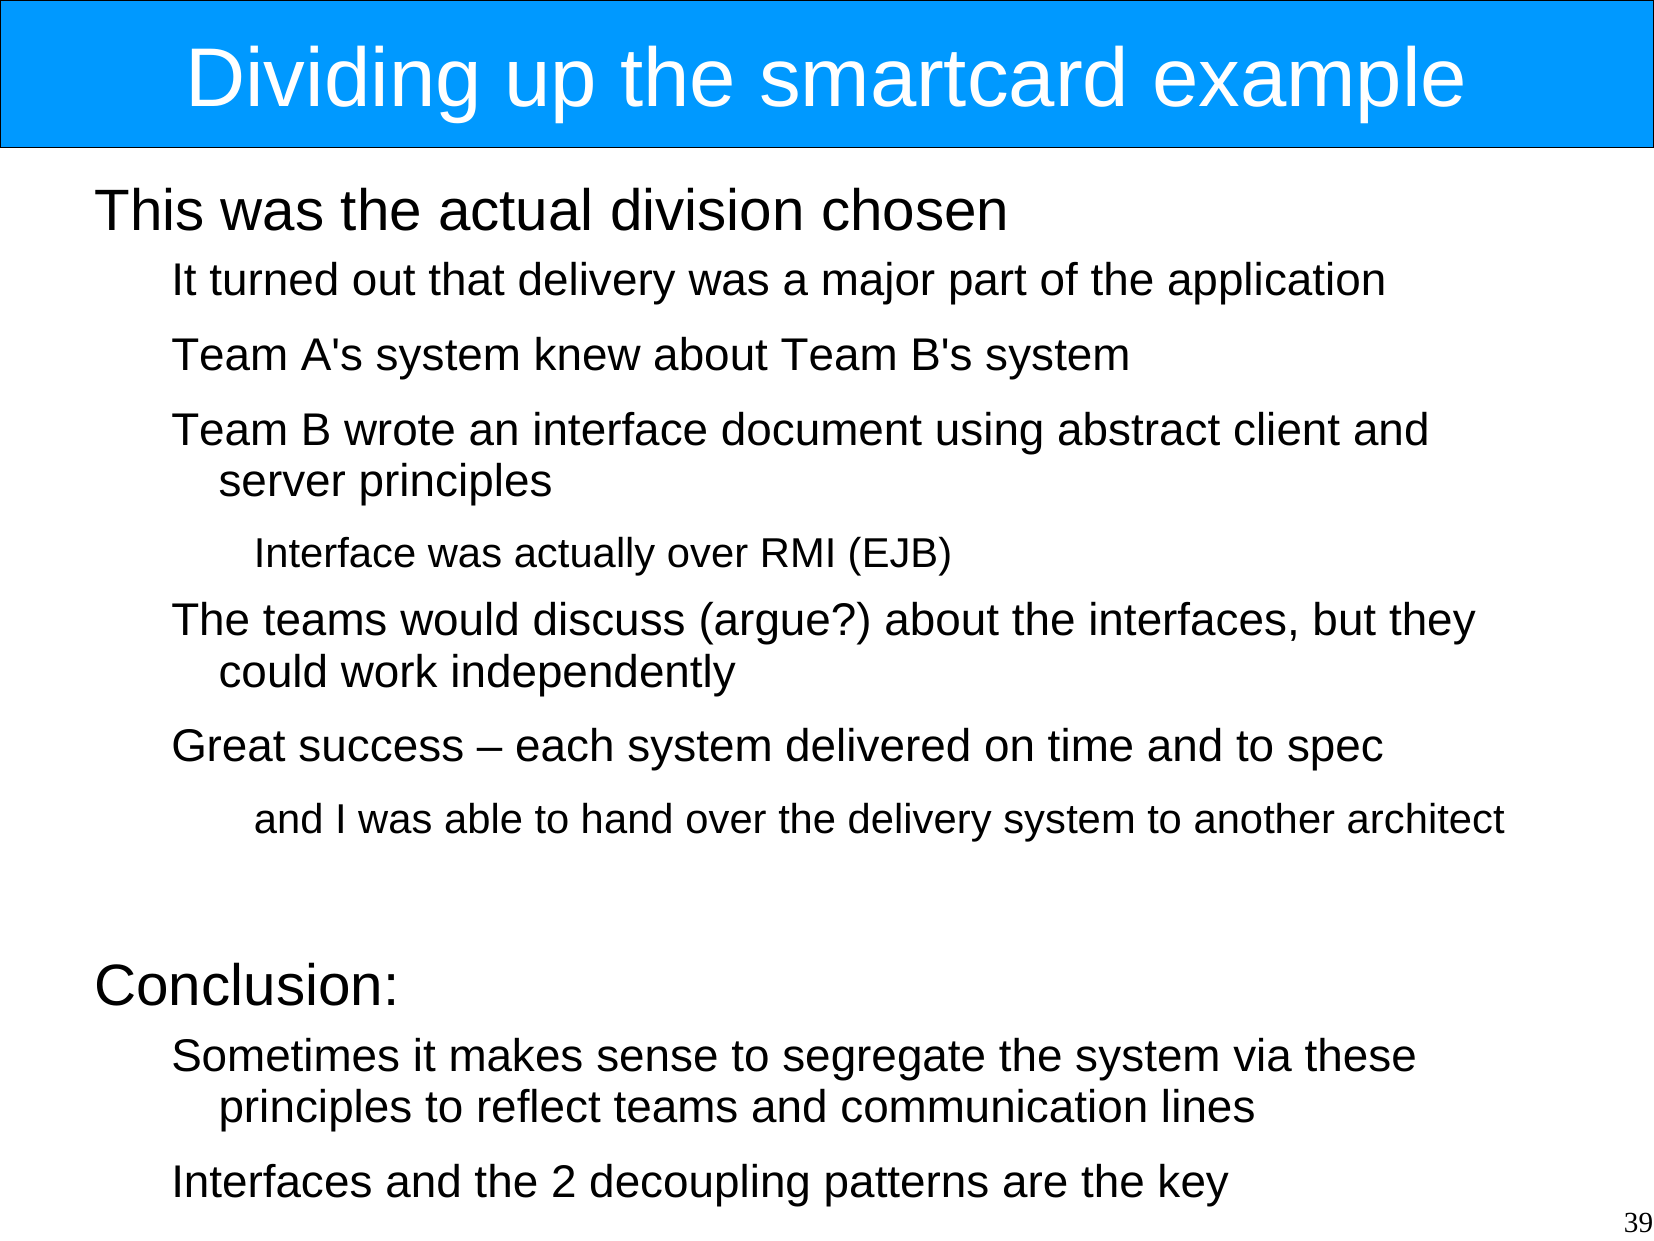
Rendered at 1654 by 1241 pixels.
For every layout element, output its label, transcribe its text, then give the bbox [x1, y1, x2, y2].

list This was the actual division chosen It turned out that delivery was a major part of the application Team A's system knew about Team B's system Team B wrote an interface document using abstract client and server principles Interface was actually over RMI (EJB) The teams would discuss (argue?) about the interfaces, but they could work independently Great success – each system delivered on time and to spec and I was able to hand over the delivery system to another architect Conclusion: Sometimes it makes sense to segregate the system via these principles to reflect teams and communication lines Interfaces and the 2 decoupling patterns are the key [76, 177, 1565, 1207]
title Dividing up the smartcard example [82, 21, 1571, 135]
